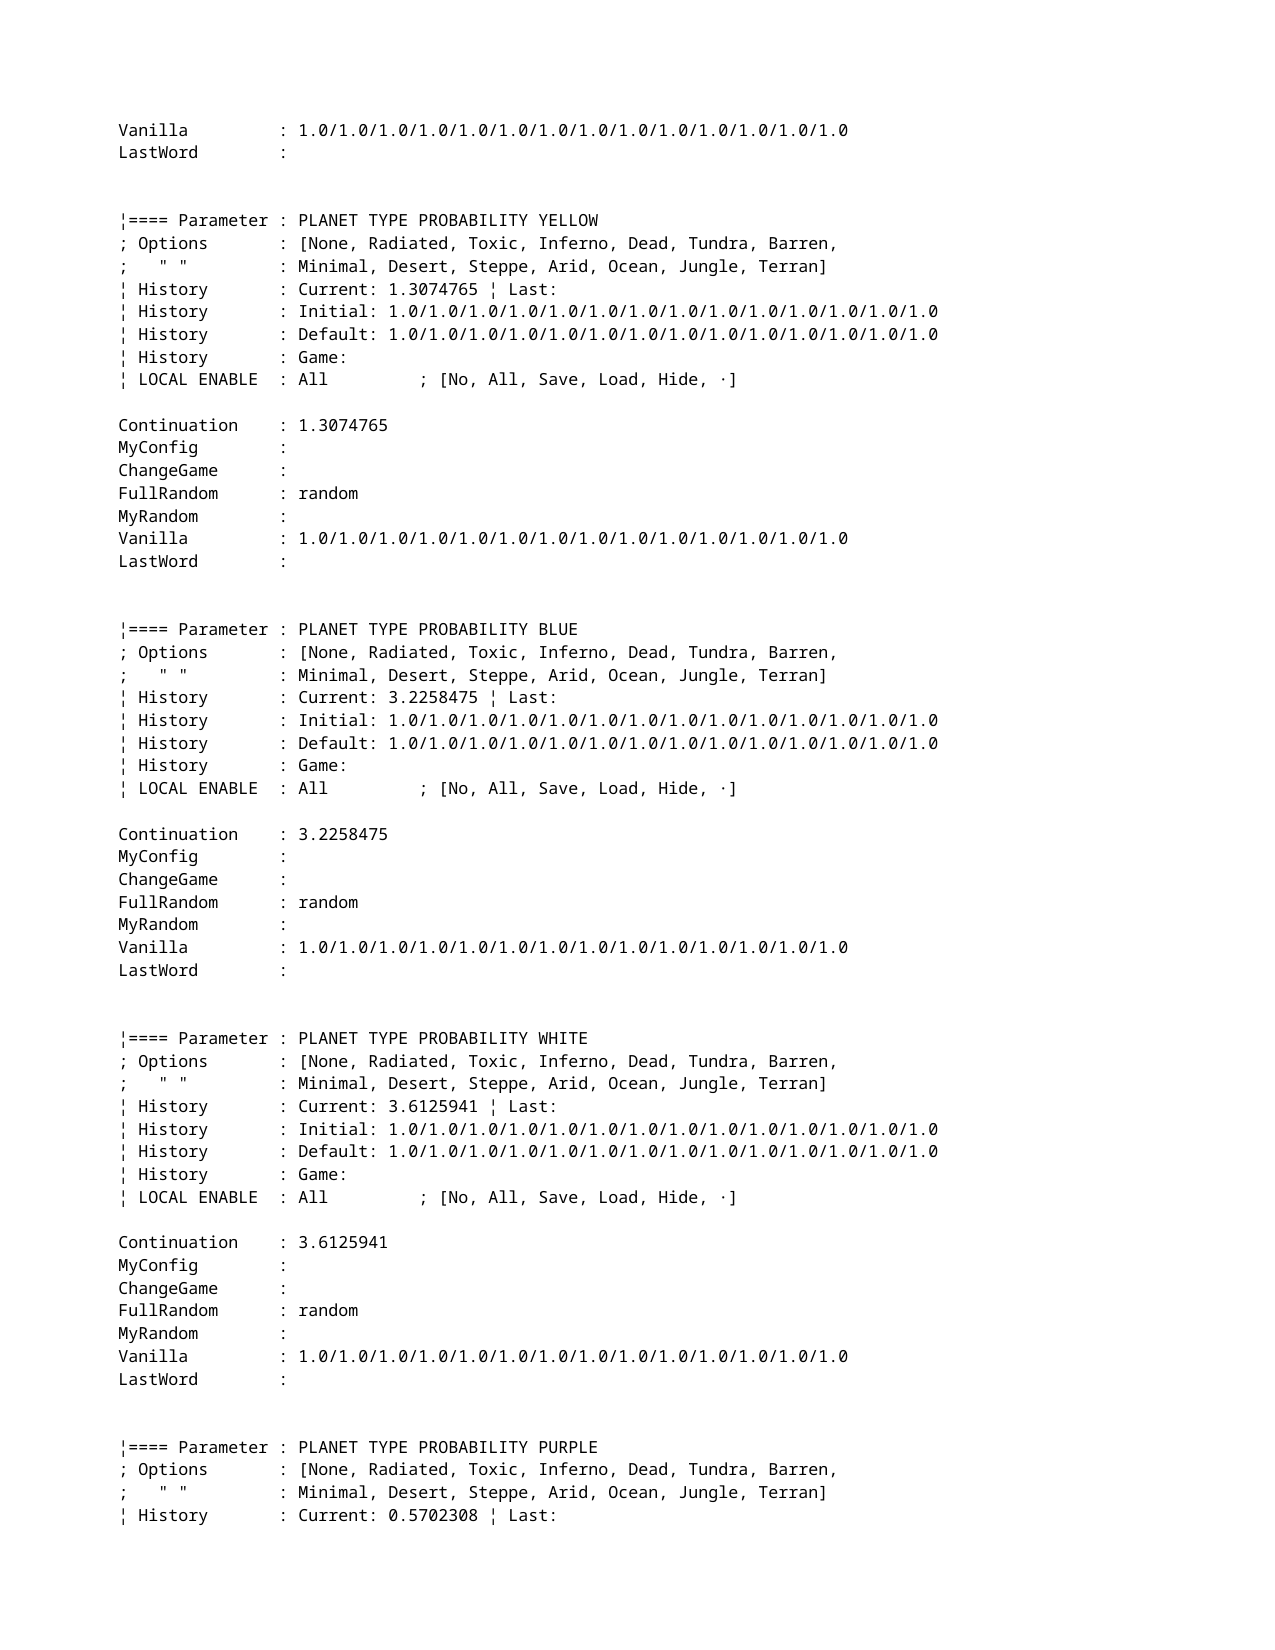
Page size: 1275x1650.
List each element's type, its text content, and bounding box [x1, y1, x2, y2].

text ¦ History : Initial: 1.0/1.0/1.0/1.0/1.0/1.0/1.0/1.0/1.0/1.0/1.0/1.0/1.0/1.0 [118, 300, 1157, 322]
text ¦==== Parameter : PLANET TYPE PROBABILITY PURPLE [118, 1435, 1157, 1458]
text ¦==== Parameter : PLANET TYPE PROBABILITY WHITE [118, 1026, 1157, 1049]
text Vanilla : 1.0/1.0/1.0/1.0/1.0/1.0/1.0/1.0/1.0/1.0/1.0/1.0/1.0/1.0 [118, 936, 1157, 958]
text ¦ History : Current: 3.2258475 ¦ Last: [118, 686, 1157, 708]
text FullRandom : random [118, 890, 1157, 913]
text ¦ History : Current: 0.5702308 ¦ Last: [118, 1503, 1157, 1526]
text ChangeGame : [118, 867, 1157, 890]
text ¦ LOCAL ENABLE : All ; [No, All, Save, Load, Hide, ·] [118, 777, 1157, 799]
text FullRandom : random [118, 481, 1157, 504]
text ¦ History : Current: 3.6125941 ¦ Last: [118, 1094, 1157, 1117]
text MyRandom : [118, 913, 1157, 936]
text ¦ History : Current: 1.3074765 ¦ Last: [118, 277, 1157, 300]
text Continuation : 3.2258475 [118, 822, 1157, 845]
text LastWord : [118, 958, 1157, 981]
text ¦ History : Game: [118, 1163, 1157, 1185]
text ChangeGame : [118, 1276, 1157, 1299]
text ; Options : [None, Radiated, Toxic, Inferno, Dead, Tundra, Barren, [118, 1458, 1157, 1481]
text Vanilla : 1.0/1.0/1.0/1.0/1.0/1.0/1.0/1.0/1.0/1.0/1.0/1.0/1.0/1.0 [118, 118, 1157, 141]
text ; " " : Minimal, Desert, Steppe, Arid, Ocean, Jungle, Terran] [118, 254, 1157, 277]
text Vanilla : 1.0/1.0/1.0/1.0/1.0/1.0/1.0/1.0/1.0/1.0/1.0/1.0/1.0/1.0 [118, 527, 1157, 549]
text Vanilla : 1.0/1.0/1.0/1.0/1.0/1.0/1.0/1.0/1.0/1.0/1.0/1.0/1.0/1.0 [118, 1344, 1157, 1367]
text ¦ History : Game: [118, 345, 1157, 368]
text Continuation : 1.3074765 [118, 413, 1157, 436]
text FullRandom : random [118, 1299, 1157, 1322]
text MyRandom : [118, 504, 1157, 527]
text ; " " : Minimal, Desert, Steppe, Arid, Ocean, Jungle, Terran] [118, 663, 1157, 686]
text ¦ LOCAL ENABLE : All ; [No, All, Save, Load, Hide, ·] [118, 1185, 1157, 1208]
text MyRandom : [118, 1322, 1157, 1344]
text LastWord : [118, 549, 1157, 572]
text ; Options : [None, Radiated, Toxic, Inferno, Dead, Tundra, Barren, [118, 1049, 1157, 1072]
text LastWord : [118, 141, 1157, 163]
text Continuation : 3.6125941 [118, 1231, 1157, 1253]
text ; Options : [None, Radiated, Toxic, Inferno, Dead, Tundra, Barren, [118, 640, 1157, 663]
text MyConfig : [118, 436, 1157, 459]
text ¦ History : Game: [118, 754, 1157, 777]
text ; " " : Minimal, Desert, Steppe, Arid, Ocean, Jungle, Terran] [118, 1072, 1157, 1094]
text ¦ LOCAL ENABLE : All ; [No, All, Save, Load, Hide, ·] [118, 368, 1157, 391]
text ¦==== Parameter : PLANET TYPE PROBABILITY YELLOW [118, 209, 1157, 232]
text MyConfig : [118, 845, 1157, 867]
text ; Options : [None, Radiated, Toxic, Inferno, Dead, Tundra, Barren, [118, 232, 1157, 254]
text LastWord : [118, 1367, 1157, 1390]
text ¦ History : Default: 1.0/1.0/1.0/1.0/1.0/1.0/1.0/1.0/1.0/1.0/1.0/1.0/1.0/1.0 [118, 731, 1157, 754]
text MyConfig : [118, 1253, 1157, 1276]
text ¦ History : Default: 1.0/1.0/1.0/1.0/1.0/1.0/1.0/1.0/1.0/1.0/1.0/1.0/1.0/1.0 [118, 1140, 1157, 1163]
text ¦ History : Initial: 1.0/1.0/1.0/1.0/1.0/1.0/1.0/1.0/1.0/1.0/1.0/1.0/1.0/1.0 [118, 1117, 1157, 1140]
text ¦==== Parameter : PLANET TYPE PROBABILITY BLUE [118, 618, 1157, 640]
text ¦ History : Initial: 1.0/1.0/1.0/1.0/1.0/1.0/1.0/1.0/1.0/1.0/1.0/1.0/1.0/1.0 [118, 708, 1157, 731]
text ; " " : Minimal, Desert, Steppe, Arid, Ocean, Jungle, Terran] [118, 1481, 1157, 1503]
text ChangeGame : [118, 459, 1157, 481]
text ¦ History : Default: 1.0/1.0/1.0/1.0/1.0/1.0/1.0/1.0/1.0/1.0/1.0/1.0/1.0/1.0 [118, 322, 1157, 345]
